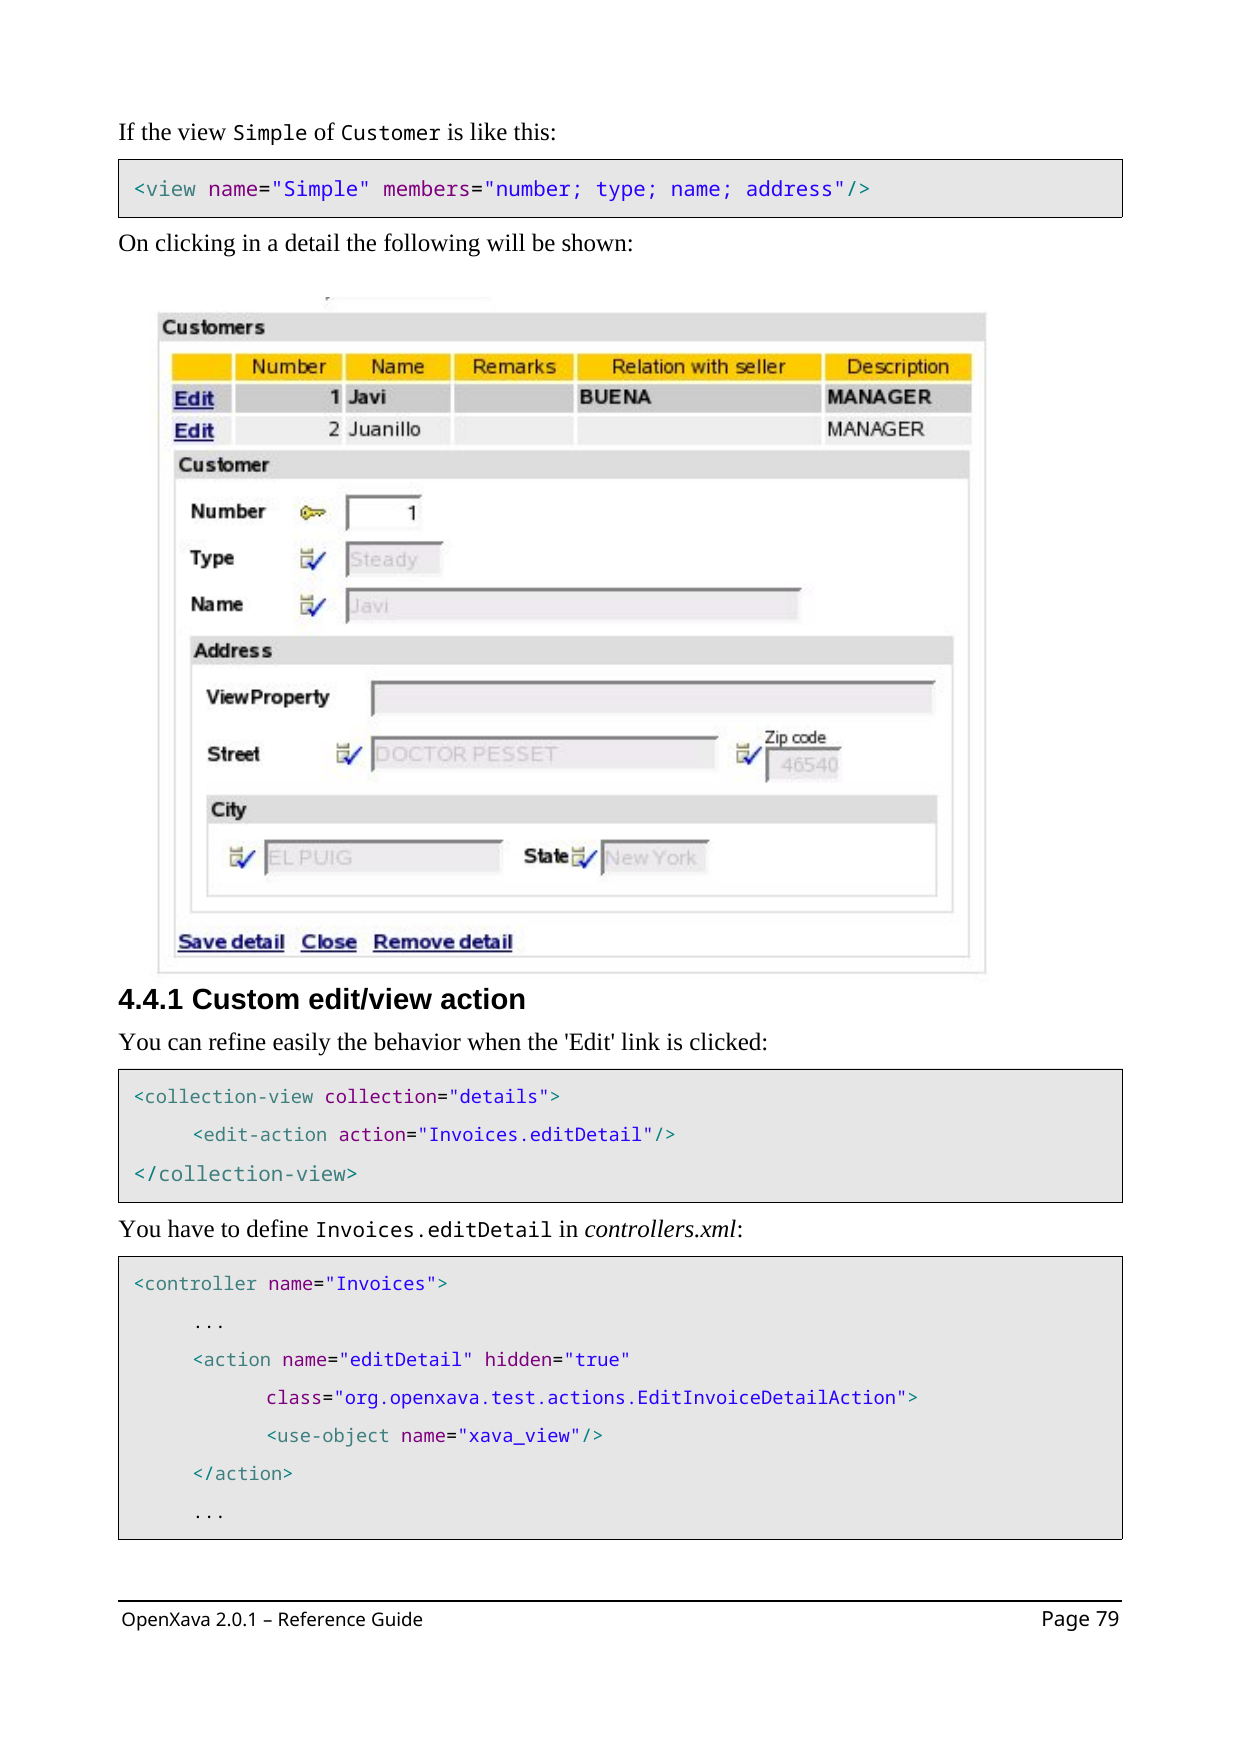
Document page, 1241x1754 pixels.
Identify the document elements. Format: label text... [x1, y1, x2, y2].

text <use-object name="xava_view"/> [119, 1408, 1122, 1446]
text <view name="Simple" members="number; type; name; address"/> [119, 160, 1122, 217]
text <collection-view collection="details"> [119, 1070, 1122, 1106]
text ... [119, 1294, 1122, 1332]
text You have to define Invoices.editDetail in controllers.xml: [118, 1215, 1122, 1243]
text ... [119, 1484, 1122, 1539]
text </collection-view> [119, 1144, 1122, 1202]
subtitle Custom edit/view action [118, 983, 1122, 1016]
text class="org.openxava.test.actions.EditInvoiceDetailAction"> [119, 1370, 1122, 1408]
text If the view Simple of Customer is like this: [118, 118, 1122, 146]
text </action> [119, 1446, 1122, 1484]
text <controller name="Invoices"> [119, 1257, 1122, 1294]
text On clicking in a detail the following will be shown: [118, 229, 1122, 257]
picture [149, 297, 1001, 983]
text You can refine easily the behavior when the 'Edit' link is clicked: [118, 1028, 1122, 1056]
text <action name="editDetail" hidden="true" [119, 1332, 1122, 1370]
text <edit-action action="Invoices.editDetail"/> [119, 1106, 1122, 1144]
